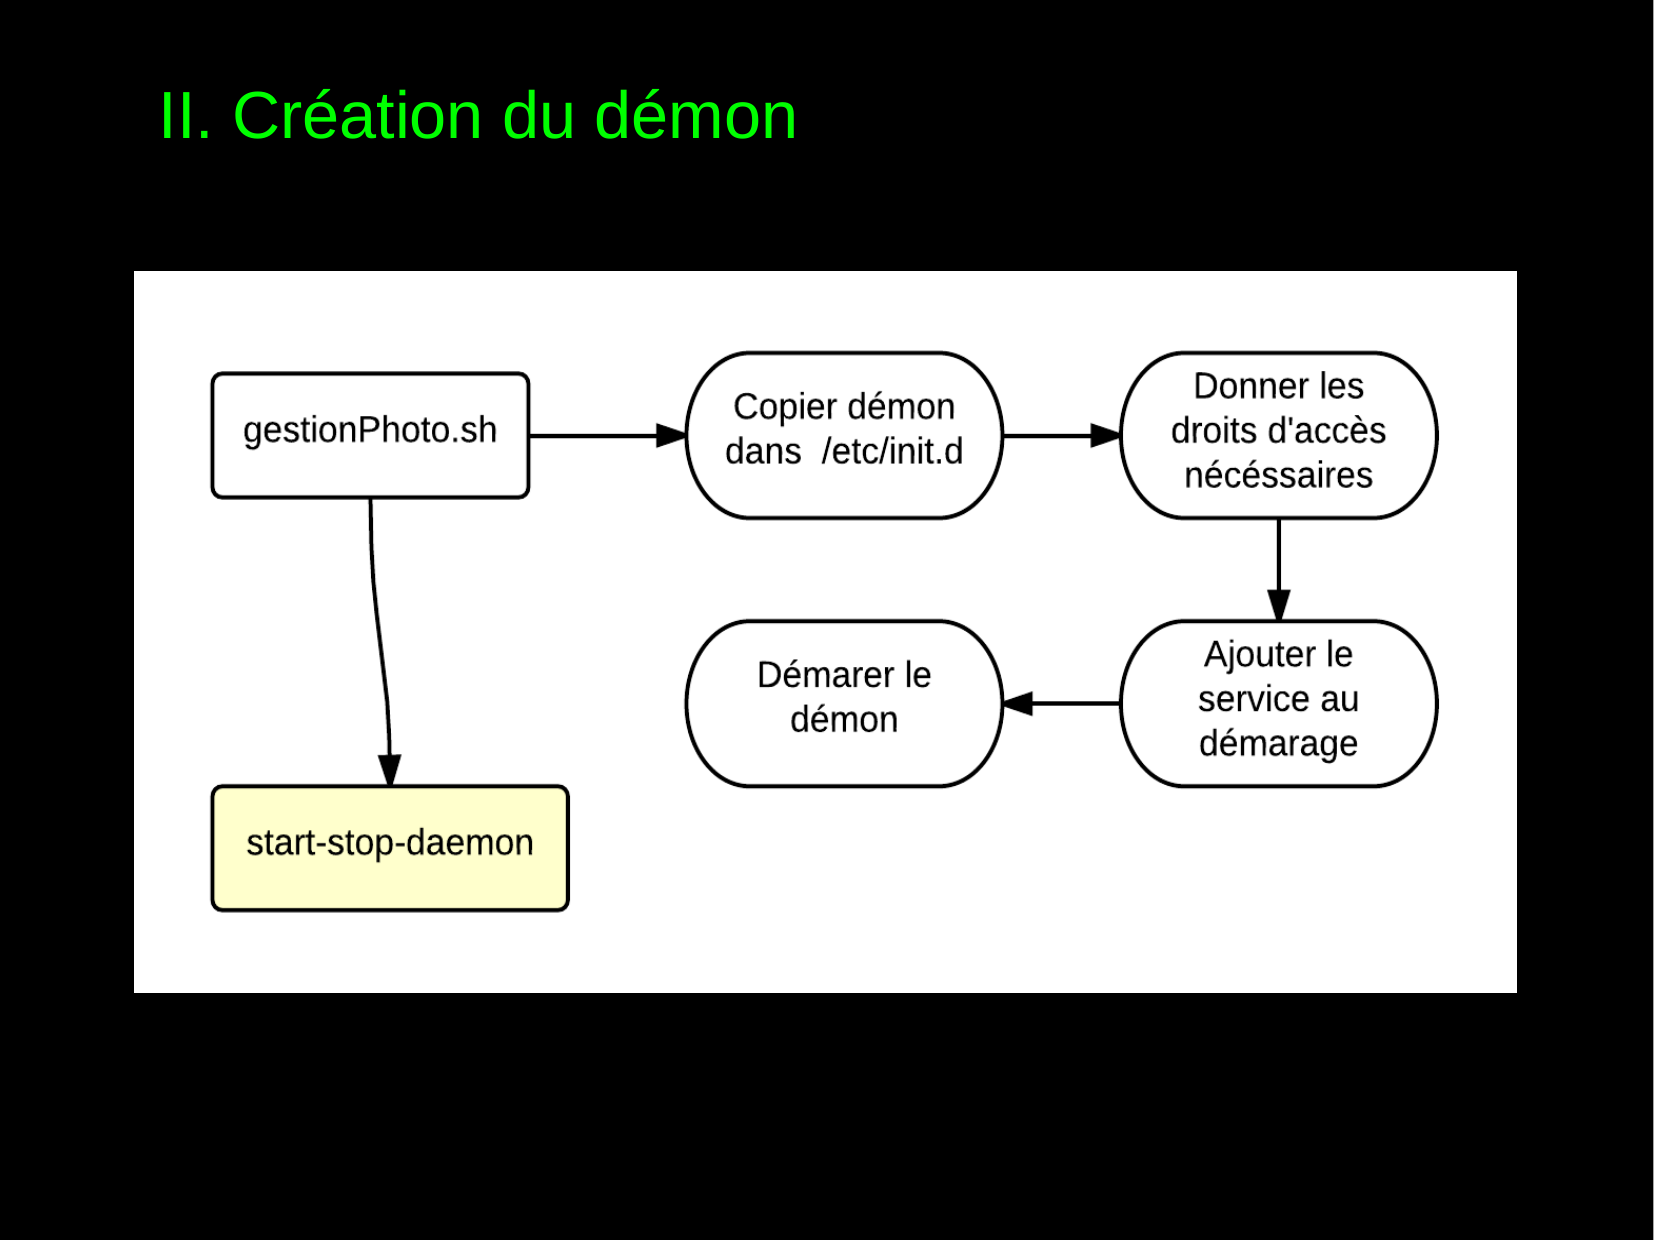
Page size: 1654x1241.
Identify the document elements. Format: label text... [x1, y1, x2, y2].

picture [134, 271, 1517, 993]
text_box II. Création du démon [143, 70, 1084, 161]
